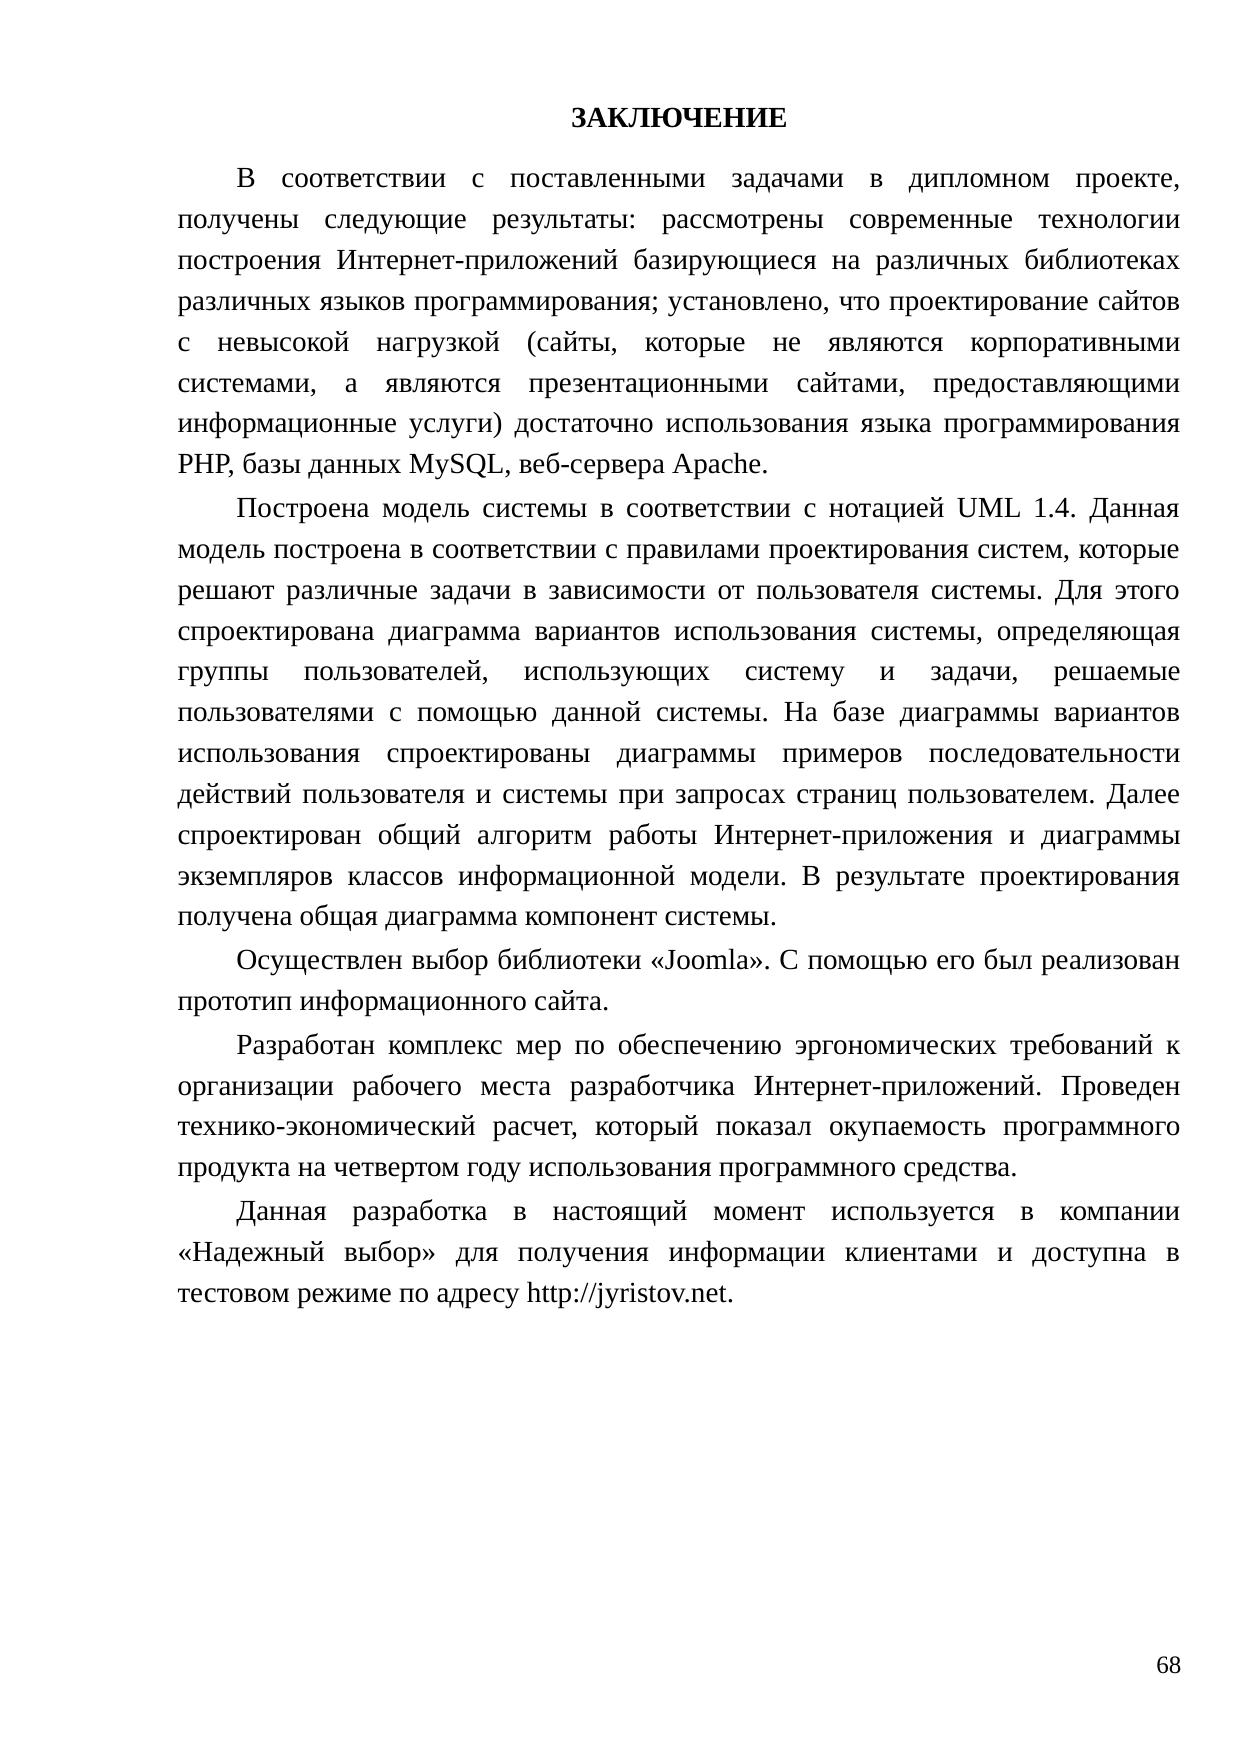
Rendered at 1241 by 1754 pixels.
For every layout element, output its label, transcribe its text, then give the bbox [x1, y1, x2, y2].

text ЗАКЛЮЧЕНИЕ [177, 100, 1181, 133]
text Осуществлен выбор библиотеки «Joomla». С помощью его был реализован прототип информационного сайта. [177, 942, 1181, 1017]
text Данная разработка в настоящий момент используется в компании «Надежный выбор» для получения информации клиентами и доступна в тестовом режиме по адресу http://jyristov.net. [177, 1193, 1181, 1308]
text Построена модель системы в соответствии с нотацией UML 1.4. Данная модель построена в соответствии с правилами проектирования систем, которые решают различные задачи в зависимости от пользователя системы. Для этого спроектирована диаграмма вариантов использования системы, определяющая группы пользователей, использующих систему и задачи, решаемые пользователями с помощью данной системы. На базе диаграммы вариантов использования спроектированы диаграммы примеров последовательности действий пользователя и системы при запросах страниц пользователем. Далее спроектирован общий алгоритм работы Интернет-приложения и диаграммы экземпляров классов информационной модели. В результате проектирования получена общая диаграмма компонент системы. [177, 490, 1181, 932]
text В соответствии с поставленными задачами в дипломном проекте, получены следующие результаты: рассмотрены современные технологии построения Интернет-приложений базирующиеся на различных библиотеках различных языков программирования; установлено, что проектирование сайтов с невысокой нагрузкой (сайты, которые не являются корпоративными системами, а являются презентационными сайтами, предоставляющими информационные услуги) достаточно использования языка программирования PHP, базы данных MySQL, веб-сервера Apache. [177, 161, 1181, 480]
text Разработан комплекс мер по обеспечению эргономических требований к организации рабочего места разработчика Интернет-приложений. Проведен технико-экономический расчет, который показал окупаемость программного продукта на четвертом году использования программного средства. [177, 1027, 1181, 1183]
